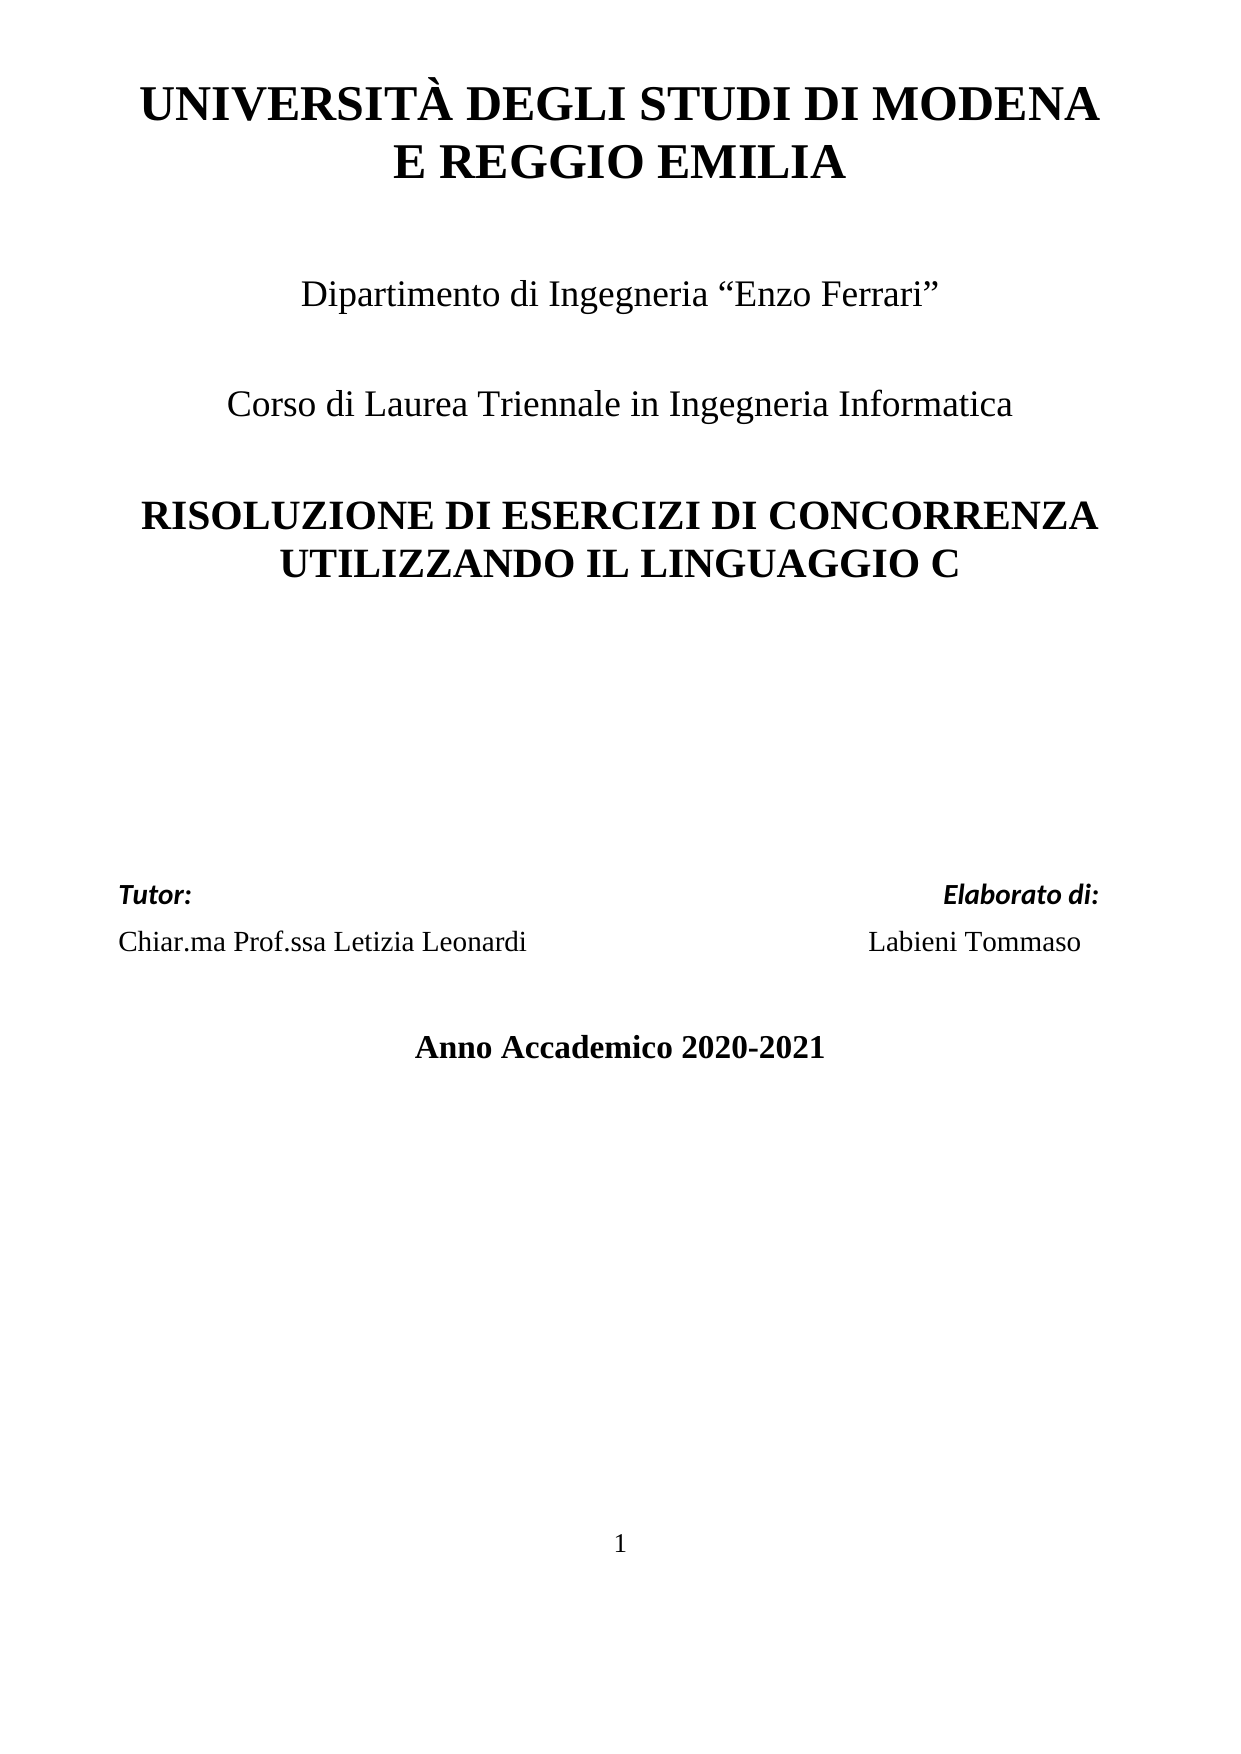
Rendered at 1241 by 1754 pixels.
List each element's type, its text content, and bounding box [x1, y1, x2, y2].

text UNIVERSITÀ DEGLI STUDI DI MODENA E REGGIO EMILIA [118, 74, 1122, 189]
text Tutor: Elaborato di: [118, 876, 1122, 911]
text Corso di Laurea Triennale in Ingegneria Informatica [118, 381, 1122, 424]
text Anno Accademico 2020-2021 [118, 1028, 1122, 1066]
text RISOLUZIONE DI ESERCIZI DI CONCORRENZA UTILIZZANDO IL LINGUAGGIO C [118, 491, 1122, 586]
text Dipartimento di Ingegneria “Enzo Ferrari” [118, 272, 1122, 315]
text Chiar.ma Prof.ssa Letizia Leonardi Labieni Tommaso [118, 924, 1122, 957]
